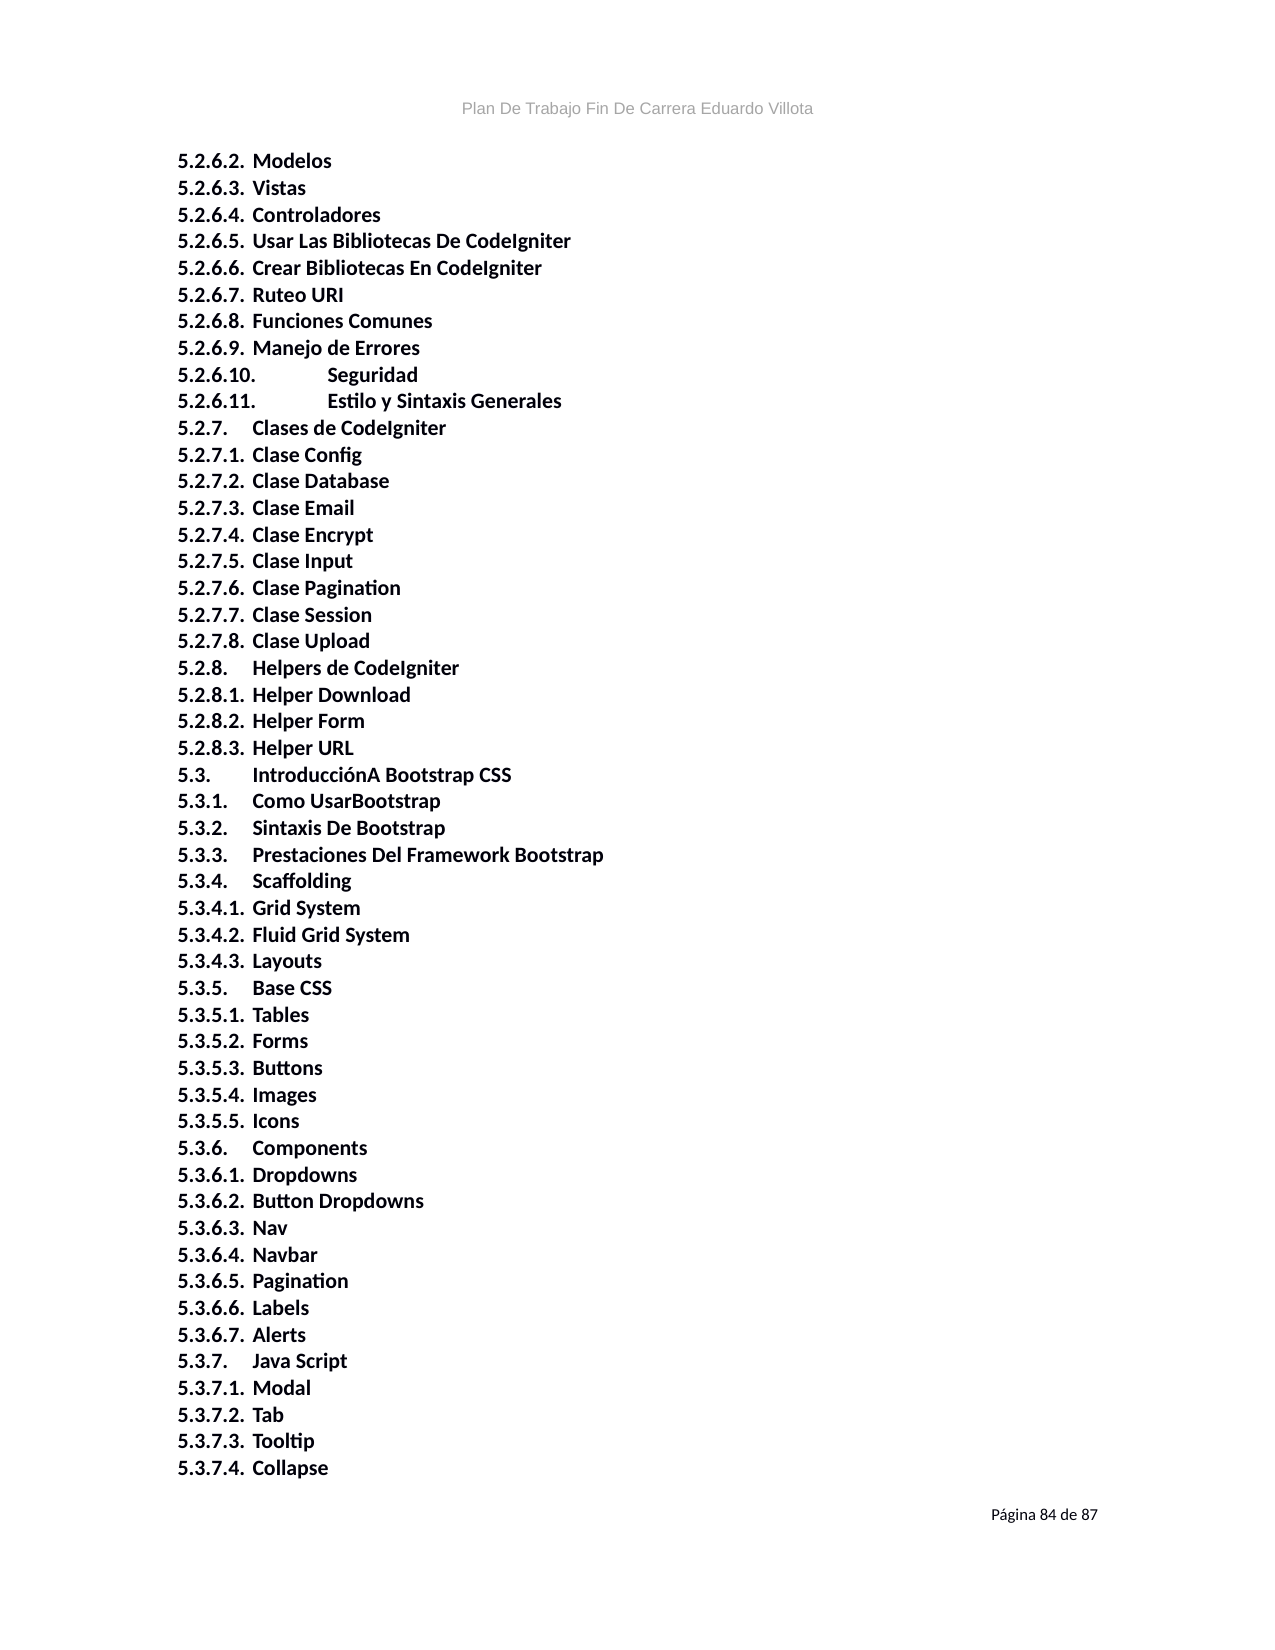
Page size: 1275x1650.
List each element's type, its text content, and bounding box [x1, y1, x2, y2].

text 5.3.6.1. Dropdowns [177, 1161, 1098, 1188]
text 5.2.8.1. Helper Download [177, 681, 1098, 708]
text 5.3.5.2. Forms [177, 1028, 1098, 1054]
text 5.3.5.3. Buttons [177, 1054, 1098, 1081]
text 5.3.1. Como UsarBootstrap [177, 788, 1098, 814]
text 5.2.7.7. Clase Session [177, 601, 1098, 628]
text 5.3.5.1. Tables [177, 1001, 1098, 1028]
text 5.2.7.5. Clase Input [177, 548, 1098, 574]
text 5.3.7.2. Tab [177, 1401, 1098, 1428]
text 5.2.8.3. Helper URL [177, 734, 1098, 761]
text 5.2.7.2. Clase Database [177, 468, 1098, 494]
text 5.3.6.6. Labels [177, 1294, 1098, 1321]
text 5.2.6.7. Ruteo URI [177, 281, 1098, 308]
text 5.2.7.4. Clase Encrypt [177, 521, 1098, 548]
text 5.3.4.3. Layouts [177, 948, 1098, 974]
text 5.3.6.2. Button Dropdowns [177, 1188, 1098, 1214]
text 5.3.5.4. Images [177, 1081, 1098, 1108]
text 5.3.5. Base CSS [177, 974, 1098, 1001]
text 5.2.6.3. Vistas [177, 174, 1098, 201]
text 5.3.7.1. Modal [177, 1374, 1098, 1401]
text 5.2.7.1. Clase Config [177, 441, 1098, 468]
text 5.2.8. Helpers de CodeIgniter [177, 654, 1098, 681]
text 5.3.6.4. Navbar [177, 1241, 1098, 1268]
text 5.2.6.6. Crear Bibliotecas En CodeIgniter [177, 254, 1098, 281]
text 5.3.6.7. Alerts [177, 1321, 1098, 1348]
text 5.3.5.5. Icons [177, 1108, 1098, 1134]
text 5.2.7.8. Clase Upload [177, 628, 1098, 654]
text 5.2.6.2. Modelos [177, 148, 1098, 174]
text 5.3.7. Java Script [177, 1348, 1098, 1374]
text 5.2.6.11. Estilo y Sintaxis Generales [177, 388, 1098, 414]
text 5.2.6.9. Manejo de Errores [177, 334, 1098, 361]
text 5.3.6.5. Pagination [177, 1268, 1098, 1294]
text 5.3.6.3. Nav [177, 1214, 1098, 1241]
text 5.3.4.1. Grid System [177, 894, 1098, 921]
text 5.2.8.2. Helper Form [177, 708, 1098, 734]
text 5.3.7.3. Tooltip [177, 1428, 1098, 1454]
text 5.3.2. Sintaxis De Bootstrap [177, 814, 1098, 841]
text 5.3.4.2. Fluid Grid System [177, 921, 1098, 948]
text 5.2.7.3. Clase Email [177, 494, 1098, 521]
text 5.3. IntroducciónA Bootstrap CSS [177, 761, 1098, 788]
text 5.2.6.5. Usar Las Bibliotecas De CodeIgniter [177, 228, 1098, 254]
text 5.2.6.10. Seguridad [177, 361, 1098, 388]
text 5.3.3. Prestaciones Del Framework Bootstrap [177, 841, 1098, 868]
text 5.2.7.6. Clase Pagination [177, 574, 1098, 601]
text 5.2.6.4. Controladores [177, 201, 1098, 228]
text 5.3.6. Components [177, 1134, 1098, 1161]
text 5.2.6.8. Funciones Comunes [177, 308, 1098, 334]
text 5.3.7.4. Collapse [177, 1454, 1098, 1481]
text 5.3.4. Scaffolding [177, 868, 1098, 894]
text 5.2.7. Clases de CodeIgniter [177, 414, 1098, 441]
